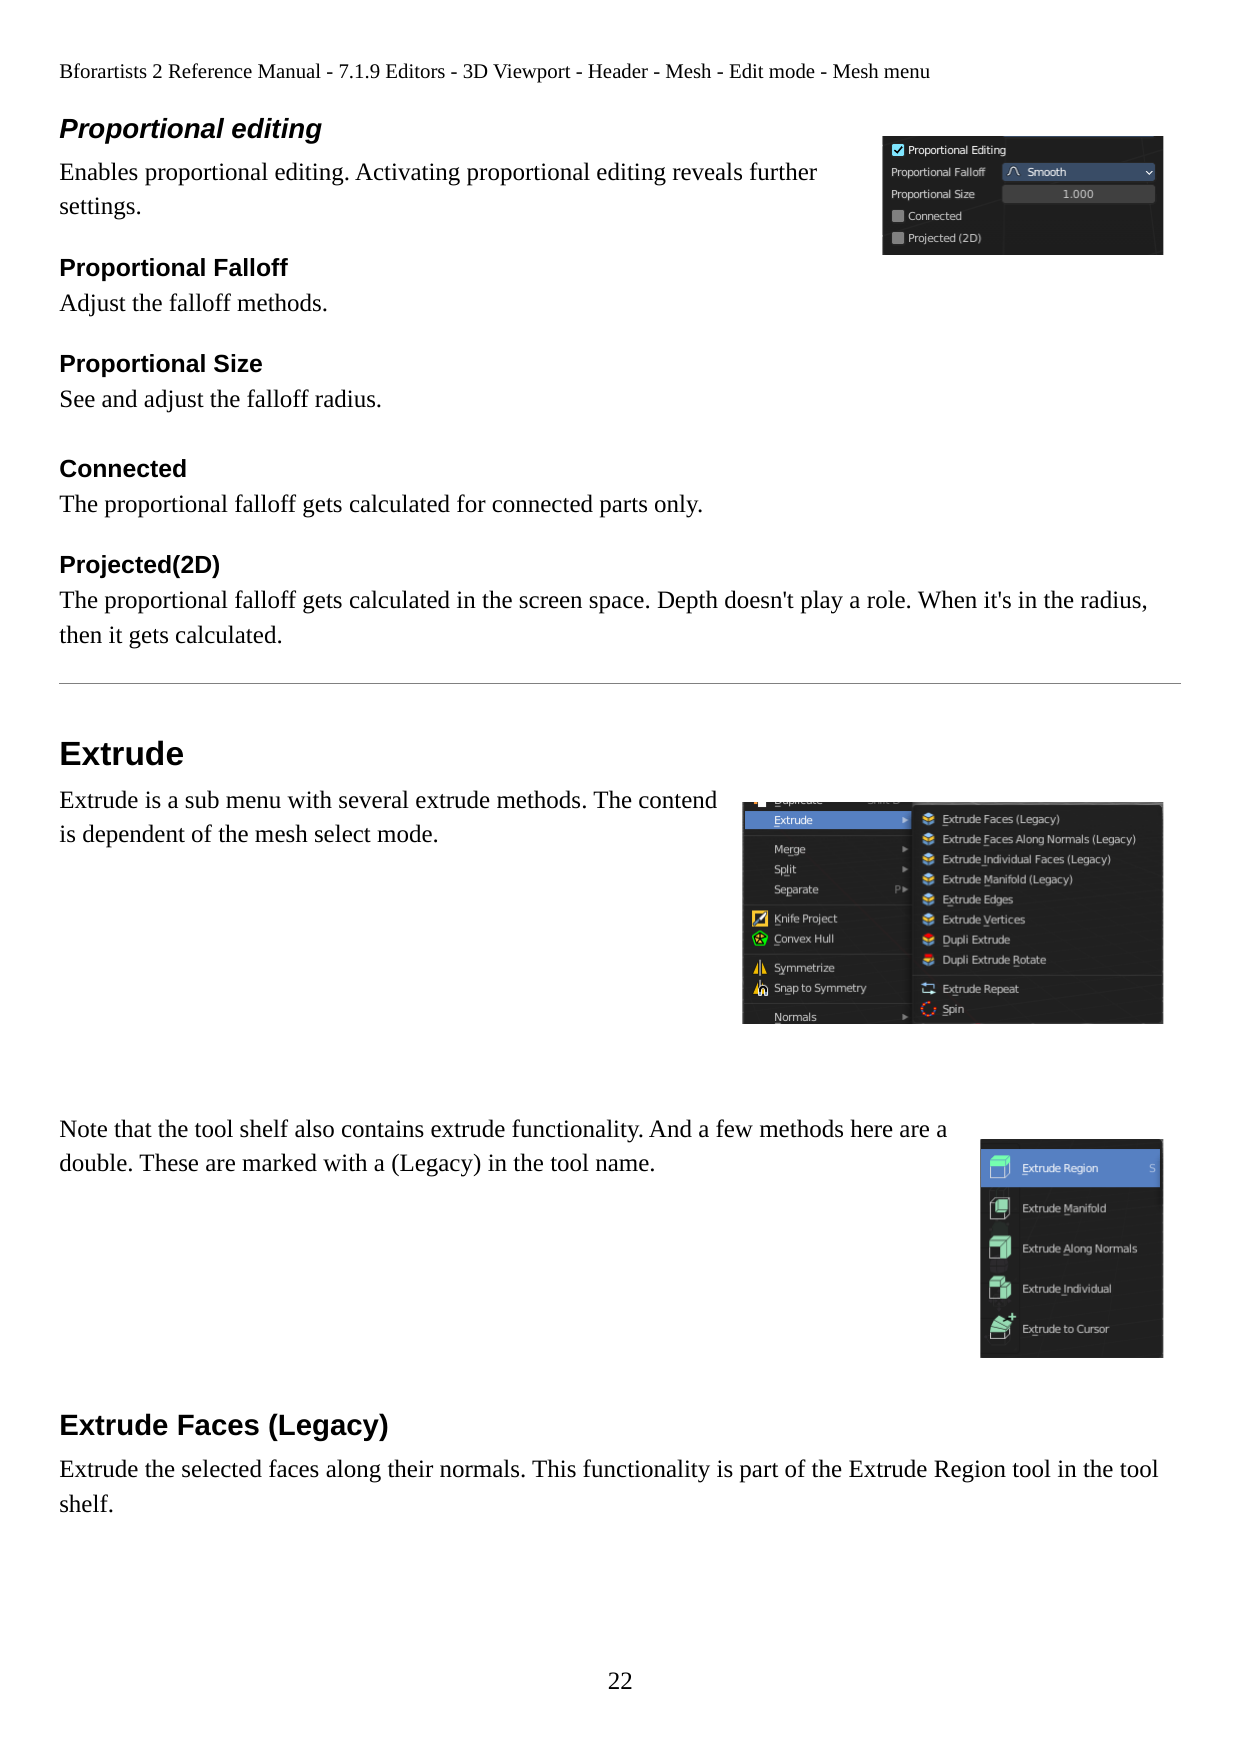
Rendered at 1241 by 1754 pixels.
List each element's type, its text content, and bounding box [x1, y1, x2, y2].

text Adjust the falloff methods. [59, 288, 1181, 317]
text Extrude the selected faces along their normals. This functionality is part of the Extrude Region tool in the tool shelf. [59, 1454, 1181, 1518]
picture [882, 136, 1164, 255]
picture [980, 1139, 1164, 1358]
subtitle Connected [59, 454, 1181, 483]
text Extrude is a sub menu with several extrude methods. The contend is dependent of the mesh select mode. [59, 785, 1181, 848]
text Enables proportional editing. Activating proportional editing reveals further settings. [59, 157, 882, 220]
subtitle Projected(2D) [59, 551, 1181, 579]
text The proportional falloff gets calculated for connected parts only. [59, 489, 1181, 518]
text The proportional falloff gets calculated in the screen space. Depth doesn't play a role. When it's in the radius, then it gets calculated. [59, 585, 1181, 648]
subtitle Proportional editing [59, 113, 1181, 144]
picture [742, 802, 1164, 1024]
subtitle Proportional Size [59, 349, 1181, 378]
subtitle Extrude [59, 734, 1181, 772]
subtitle Proportional Falloff [59, 253, 1181, 282]
text Note that the tool shelf also contains extrude functionality. And a few methods here are a double. These are marked with a (Legacy) in the tool name. [59, 1114, 1181, 1177]
text See and adjust the falloff radius. [59, 384, 1181, 413]
subtitle Extrude Faces (Legacy) [59, 1408, 1181, 1442]
